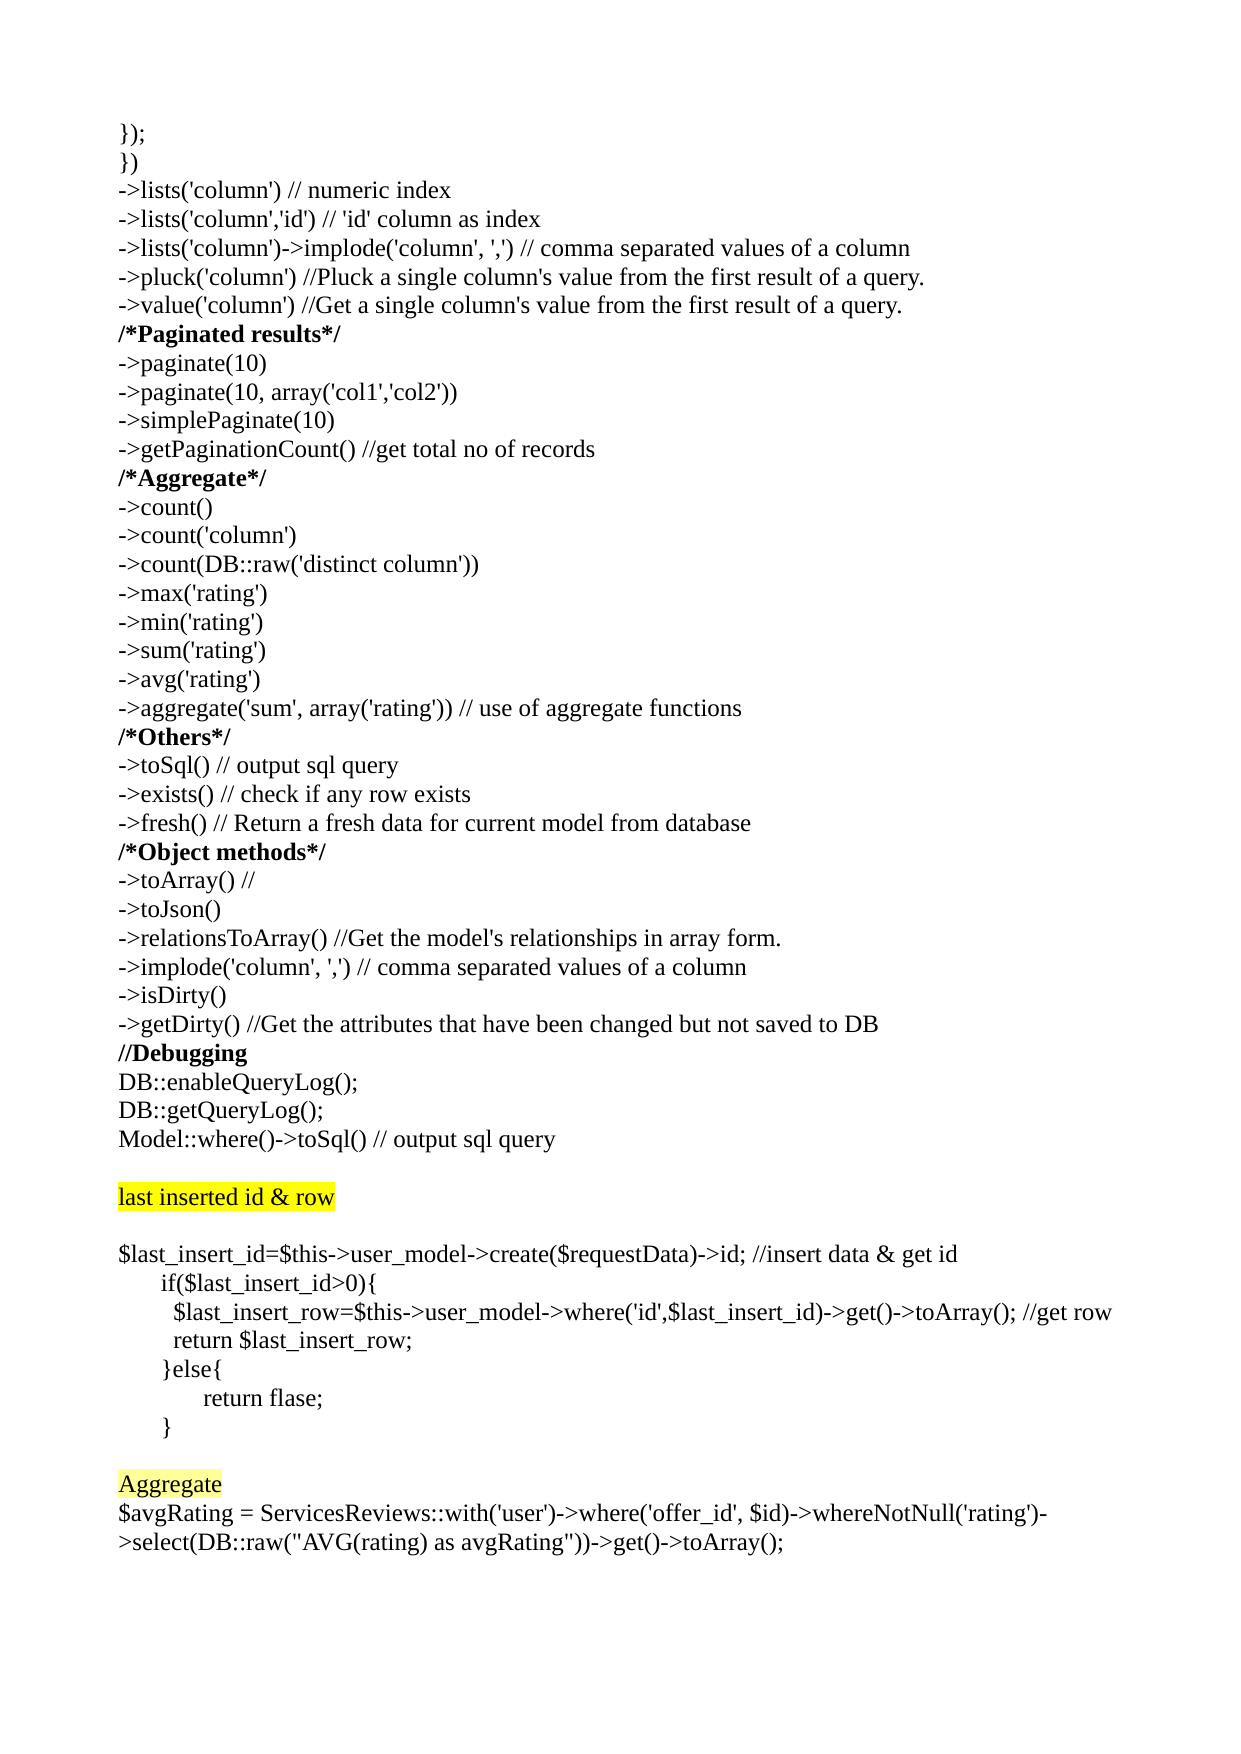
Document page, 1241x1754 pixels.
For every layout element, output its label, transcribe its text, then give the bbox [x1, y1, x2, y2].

text ->pluck('column') //Pluck a single column's value from the first result of a query. [118, 262, 1122, 291]
text ->avg('rating') [118, 664, 1122, 693]
text ->count(DB::raw('distinct column')) [118, 549, 1122, 578]
text $avgRating = ServicesReviews::with('user')->where('offer_id', $id)->whereNotNull('rating')->select(DB::raw("AVG(rating) as avgRating"))->get()->toArray(); [118, 1498, 1122, 1556]
text ->getDirty() //Get the attributes that have been changed but not saved to DB [118, 1009, 1122, 1038]
text ->lists('column','id') // 'id' column as index [118, 204, 1122, 233]
text /*Paginated results*/ [118, 319, 1122, 348]
text ->paginate(10) [118, 348, 1122, 377]
text ->getPaginationCount() //get total no of records [118, 434, 1122, 463]
text ->isDirty() [118, 981, 1122, 1009]
text ->toSql() // output sql query [118, 751, 1122, 779]
text ->aggregate('sum', array('rating')) // use of aggregate functions [118, 693, 1122, 722]
text ->exists() // check if any row exists [118, 779, 1122, 808]
text if($last_insert_id>0){ [118, 1268, 1122, 1297]
text ->sum('rating') [118, 636, 1122, 664]
text ->toJson() [118, 894, 1122, 923]
text $last_insert_row=$this->user_model->where('id',$last_insert_id)->get()->toArray(); //get row [118, 1297, 1122, 1326]
text /*Object methods*/ [118, 837, 1122, 866]
text last inserted id & row [118, 1182, 1122, 1211]
text //Debugging [118, 1038, 1122, 1067]
text ->implode('column', ',') // comma separated values of a column [118, 952, 1122, 981]
text DB::getQueryLog(); [118, 1096, 1122, 1124]
text return flase; [118, 1383, 1122, 1412]
text ->max('rating') [118, 578, 1122, 607]
text ->count() [118, 492, 1122, 521]
text Model::where()->toSql() // output sql query [118, 1124, 1122, 1153]
text ->count('column') [118, 521, 1122, 549]
text ->relationsToArray() //Get the model's relationships in array form. [118, 923, 1122, 952]
text ->value('column') //Get a single column's value from the first result of a query. [118, 291, 1122, 319]
text /*Aggregate*/ [118, 463, 1122, 492]
text ->paginate(10, array('col1','col2')) [118, 377, 1122, 406]
text }else{ [118, 1354, 1122, 1383]
text ->toArray() // [118, 866, 1122, 894]
text Aggregate [118, 1469, 1122, 1498]
text ->lists('column') // numeric index [118, 176, 1122, 204]
text /*Others*/ [118, 722, 1122, 751]
text }) [118, 147, 1122, 176]
text return $last_insert_row; [118, 1326, 1122, 1354]
text DB::enableQueryLog(); [118, 1067, 1122, 1096]
text ->lists('column')->implode('column', ',') // comma separated values of a column [118, 233, 1122, 262]
text $last_insert_id=$this->user_model->create($requestData)->id; //insert data & get id [118, 1239, 1122, 1268]
text }); [118, 118, 1122, 147]
text } [118, 1412, 1122, 1441]
text ->fresh() // Return a fresh data for current model from database [118, 808, 1122, 837]
text ->min('rating') [118, 607, 1122, 636]
text ->simplePaginate(10) [118, 406, 1122, 434]
